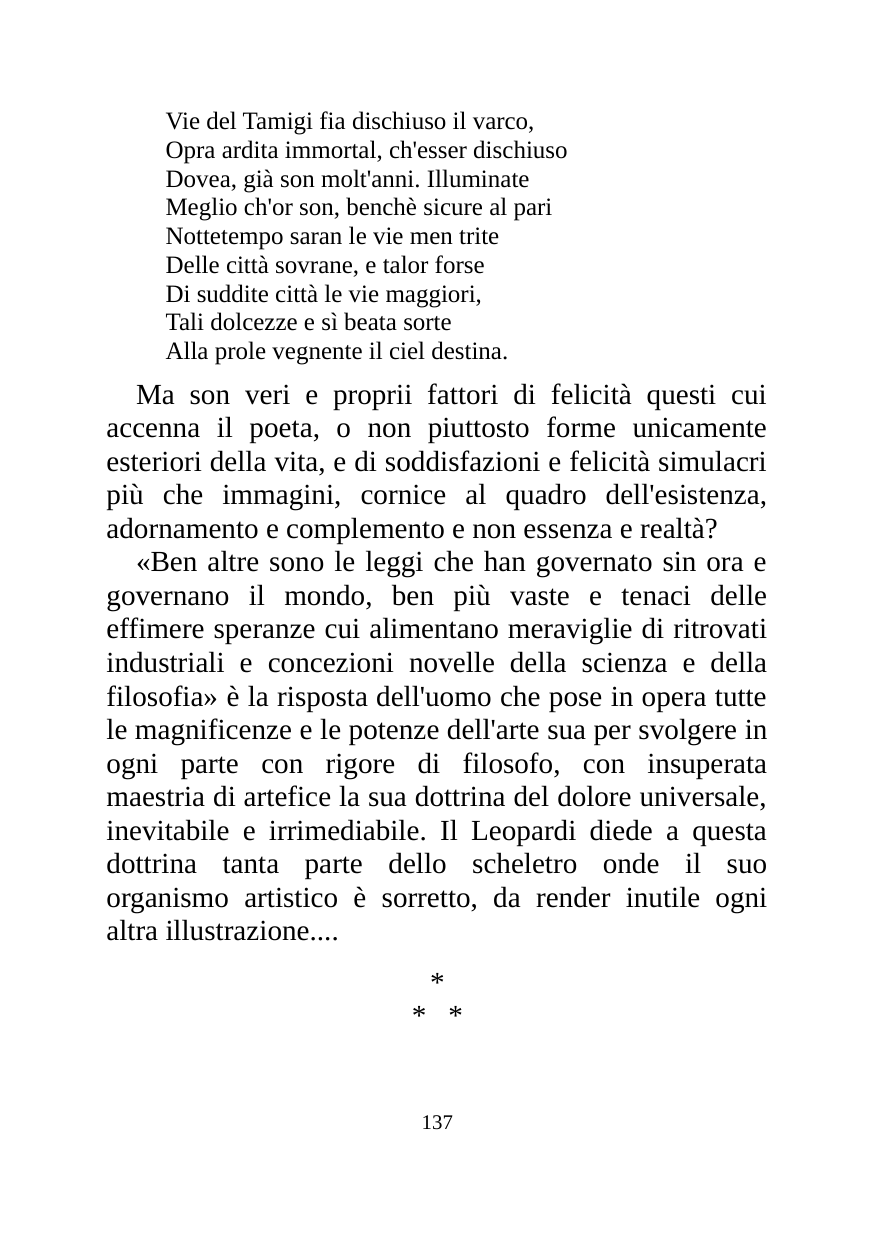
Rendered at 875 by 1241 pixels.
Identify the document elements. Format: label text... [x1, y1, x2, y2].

text Vie del Tamigi fia dischiuso il varco, Opra ardita immortal, ch'esser dischiuso Dovea, già son molt'anni. Illuminate Meglio ch'or son, benchè sicure al pari Nottetempo saran le vie men trite Delle città sovrane, e talor forse Di suddite città le vie maggiori, Tali dolcezze e sì beata sorte Alla prole vegnente il ciel destina. [165, 106, 768, 365]
text * * * [106, 965, 768, 1032]
text Ma son veri e proprii fattori di felicità questi cui accenna il poeta, o non piuttosto forme unicamente esteriori della vita, e di soddisfazioni e felicità simulacri più che immagini, cornice al quadro dell'esistenza, adornamento e complemento e non essenza e realtà? [106, 377, 768, 544]
text «Ben altre sono le leggi che han governato sin ora e governano il mondo, ben più vaste e tenaci delle effimere speranze cui alimentano meraviglie di ritrovati industriali e concezioni novelle della scienza e della filosofia» è la risposta dell'uomo che pose in opera tutte le magnificenze e le potenze dell'arte sua per svolgere in ogni parte con rigore di filosofo, con insuperata maestria di artefice la sua dottrina del dolore universale, inevitabile e irrimediabile. Il Leopardi diede a questa dottrina tanta parte dello scheletro onde il suo organismo artistico è sorretto, da render inutile ogni altra illustrazione.... [106, 544, 768, 947]
